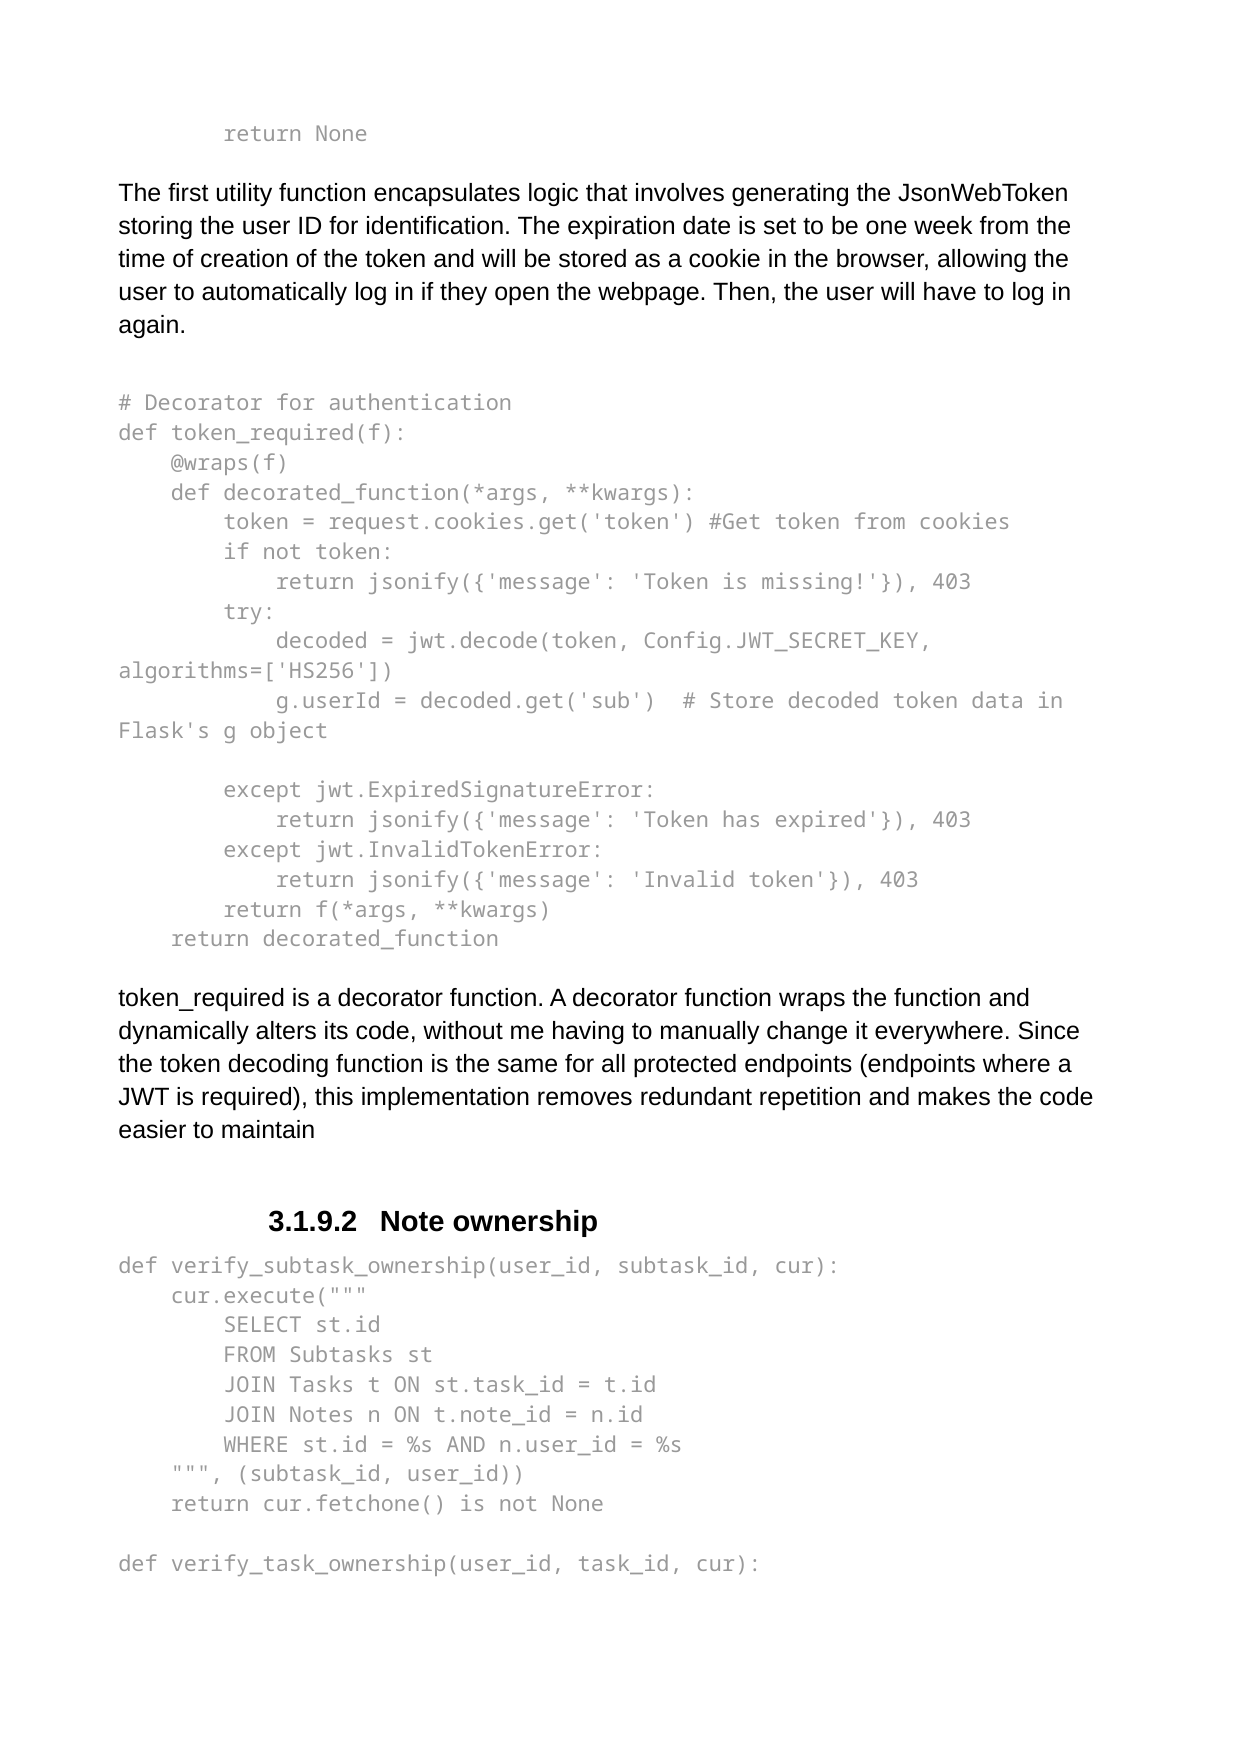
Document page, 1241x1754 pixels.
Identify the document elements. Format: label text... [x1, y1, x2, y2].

text return decorated_function [118, 923, 1122, 953]
text return jsonify({'message': 'Token has expired'}), 403 [118, 804, 1122, 834]
text token_required is a decorator function. A decorator function wraps the function and dynamically alters its code, without me having to manually change it everywhere. Since the token decoding function is the same for all protected endpoints (endpoints where a JWT is required), this implementation removes redundant repetition and makes the code easier to maintain [118, 983, 1122, 1144]
text The first utility function encapsulates logic that involves generating the JsonWebToken storing the user ID for identification. The expiration date is set to be one week from the time of creation of the token and will be stored as a cookie in the browser, allowing the user to automatically log in if they open the webpage. Then, the user will have to log in again. [118, 178, 1122, 338]
text except jwt.InvalidTokenError: [118, 834, 1122, 864]
text WHERE st.id = %s AND n.user_id = %s [118, 1428, 1122, 1458]
subtitle Note ownership [268, 1204, 1122, 1237]
text return jsonify({'message': 'Token is missing!'}), 403 [118, 566, 1122, 596]
text try: [118, 596, 1122, 626]
text return f(*args, **kwargs) [118, 894, 1122, 923]
text g.userId = decoded.get('sub') # Store decoded token data in Flask's g object [118, 685, 1122, 745]
text def verify_subtask_ownership(user_id, subtask_id, cur): [118, 1250, 1122, 1279]
text return None [118, 118, 1122, 148]
text """, (subtask_id, user_id)) [118, 1458, 1122, 1488]
text except jwt.ExpiredSignatureError: [118, 774, 1122, 804]
text FROM Subtasks st [118, 1339, 1122, 1369]
text return cur.fetchone() is not None [118, 1488, 1122, 1518]
text decoded = jwt.decode(token, Config.JWT_SECRET_KEY, algorithms=['HS256']) [118, 626, 1122, 685]
text return jsonify({'message': 'Invalid token'}), 403 [118, 864, 1122, 894]
text token = request.cookies.get('token') #Get token from cookies [118, 506, 1122, 536]
text SELECT st.id [118, 1309, 1122, 1339]
text def token_required(f): [118, 417, 1122, 447]
text cur.execute(""" [118, 1279, 1122, 1309]
text JOIN Tasks t ON st.task_id = t.id [118, 1369, 1122, 1399]
text JOIN Notes n ON t.note_id = n.id [118, 1399, 1122, 1428]
text if not token: [118, 536, 1122, 566]
text def verify_task_ownership(user_id, task_id, cur): [118, 1548, 1122, 1577]
text # Decorator for authentication [118, 387, 1122, 417]
text @wraps(f) [118, 447, 1122, 477]
text def decorated_function(*args, **kwargs): [118, 477, 1122, 506]
